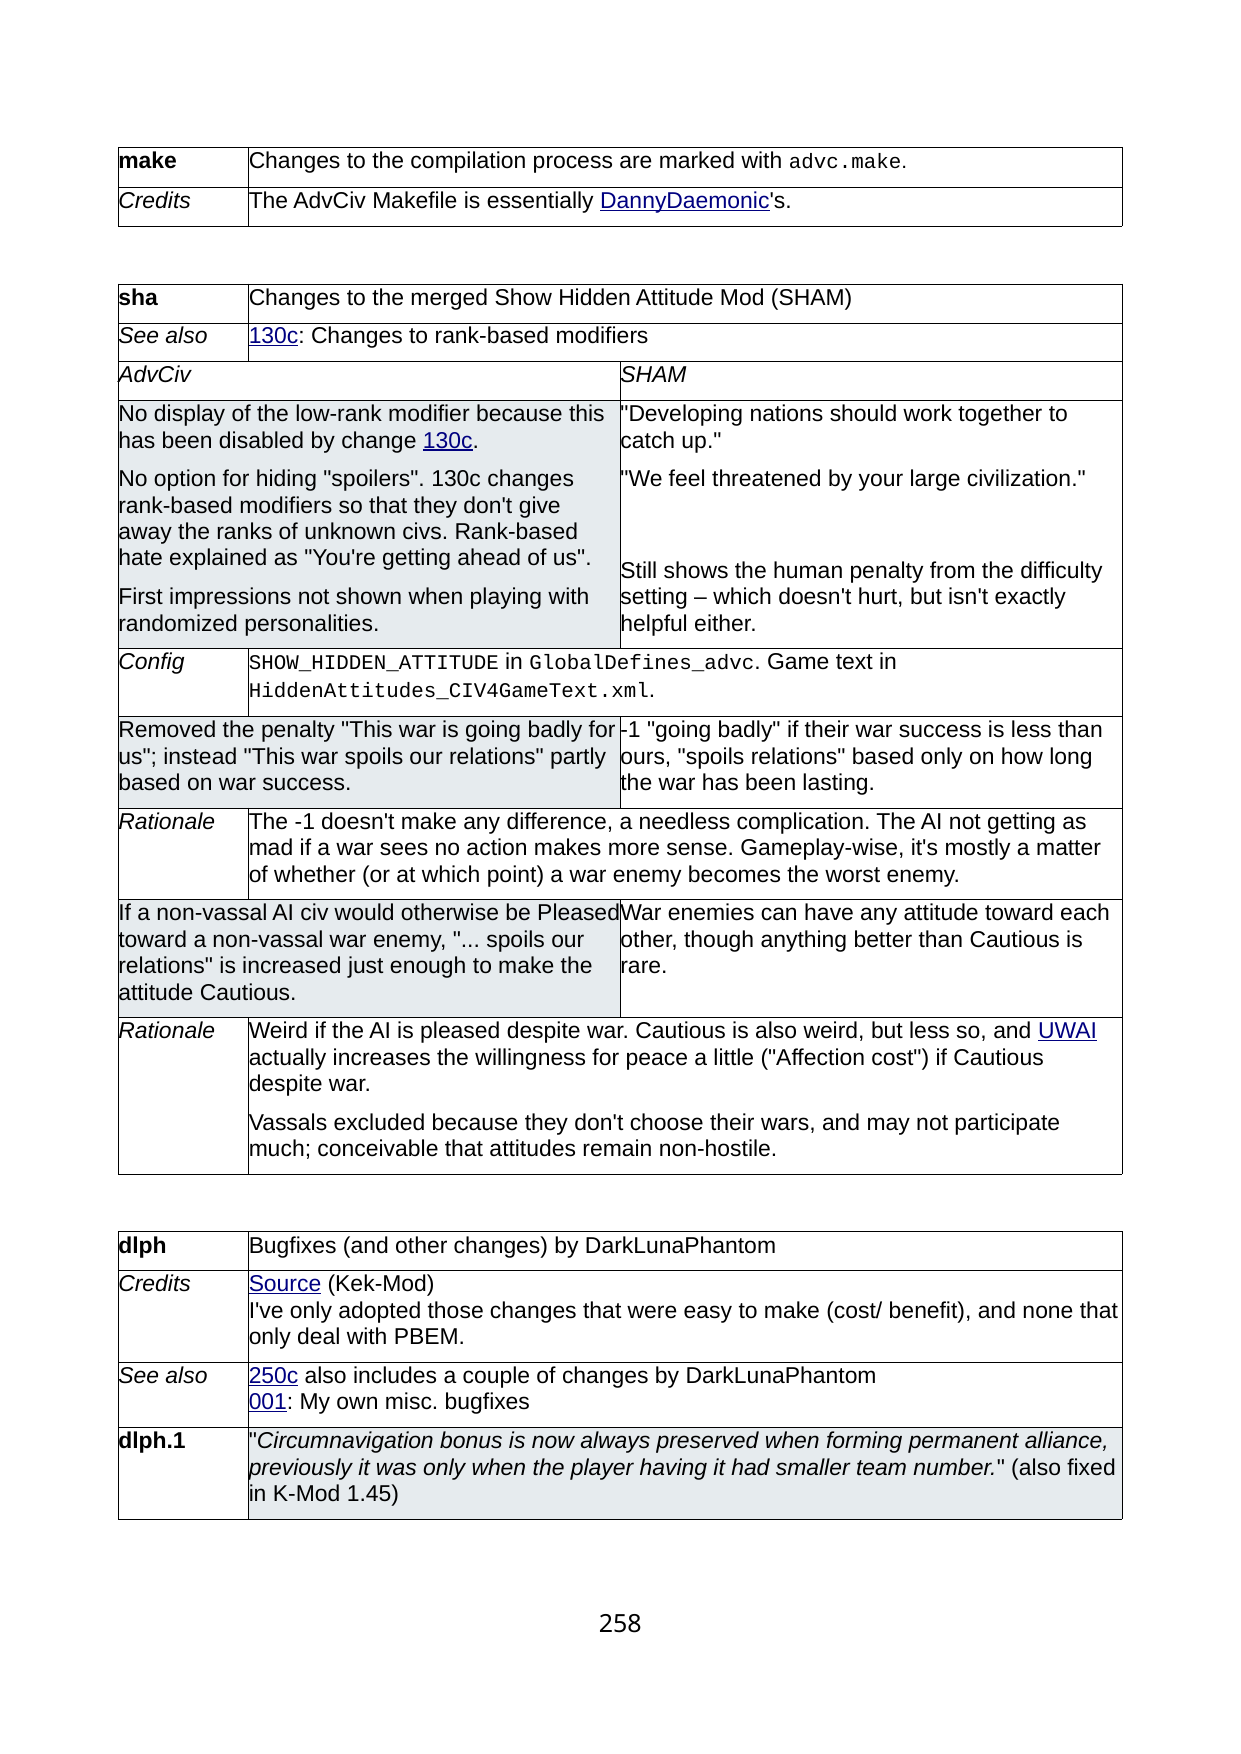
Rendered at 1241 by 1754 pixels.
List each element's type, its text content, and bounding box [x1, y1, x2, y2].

table_cell Config [119, 649, 248, 716]
table_cell No display of the low-rank modifier because this has been disabled by change 130c. No option for hiding "spoilers". 130c changes rank-based modifiers so that they don't give away the ranks of unknown civs. Rank-based hate explained as "You're getting ahead of us". First impressions not shown when playing with randomized personalities. [119, 401, 620, 648]
table_header Changes to the merged Show Hidden Attitude Mod (SHAM) [249, 285, 1122, 322]
table_cell Weird if the AI is pleased despite war. Cautious is also weird, but less so, and UWAI actually increases the willingness for peace a little ("Affection cost") if Cautious despite war. Vassals excluded because they don't choose their wars, and may not participate much; conceivable that attitudes remain non-hostile. [249, 1018, 1122, 1174]
table_cell "Circumnavigation bonus is now always preserved when forming permanent alliance, previously it was only when the player having it had smaller team number." (also fixed in K-Mod 1.45) [249, 1428, 1122, 1519]
table_cell 250c also includes a couple of changes by DarkLunaPhantom 001: My own misc. bugfixes [249, 1363, 1122, 1427]
table_cell Credits [119, 1271, 248, 1362]
table_header make [119, 148, 248, 187]
table_cell AdvCiv [119, 362, 620, 400]
table_cell Removed the penalty "This war is going badly for us"; instead "This war spoils our relations" partly based on war success. [119, 717, 620, 808]
table_cell The -1 doesn't make any difference, a needless complication. The AI not getting as mad if a war sees no action makes more sense. Gameplay-wise, it's mostly a matter of whether (or at which point) a war enemy becomes the worst enemy. [249, 809, 1122, 899]
table_cell SHAM [621, 362, 1122, 400]
table_cell See also [119, 324, 248, 361]
table_cell War enemies can have any attitude toward each other, though anything better than Cautious is rare. [621, 900, 1122, 1017]
table_cell Rationale [119, 809, 248, 899]
table_cell Credits [119, 188, 248, 226]
table_cell See also [119, 1363, 248, 1427]
table_cell -1 "going badly" if their war success is less than ours, "spoils relations" based only on how long the war has been lasting. [621, 717, 1122, 808]
table_cell Rationale [119, 1018, 248, 1174]
table_cell "Developing nations should work together to catch up." "We feel threatened by your large civilization." Still shows the human penalty from the difficulty setting – which doesn't hurt, but isn't exactly helpful either. [621, 401, 1122, 648]
table_cell The AdvCiv Makefile is essentially DannyDaemonic's. [249, 188, 1122, 226]
table_cell SHOW_HIDDEN_ATTITUDE in GlobalDefines_advc. Game text in HiddenAttitudes_CIV4GameText.xml. [249, 649, 1122, 716]
table_header sha [119, 285, 248, 322]
table_header Changes to the compilation process are marked with advc.make. [249, 148, 1122, 187]
table_cell Source (Kek-Mod) I've only adopted those changes that were easy to make (cost/ benefit), and none that only deal with PBEM. [249, 1271, 1122, 1362]
table_cell 130c: Changes to rank-based modifiers [249, 324, 1122, 361]
table_header Bugfixes (and other changes) by DarkLunaPhantom [249, 1232, 1122, 1270]
table_cell dlph.1 [119, 1428, 248, 1519]
table_header dlph [119, 1232, 248, 1270]
table_cell If a non-vassal AI civ would otherwise be Pleased toward a non-vassal war enemy, "... spoils our relations" is increased just enough to make the attitude Cautious. [119, 900, 620, 1017]
